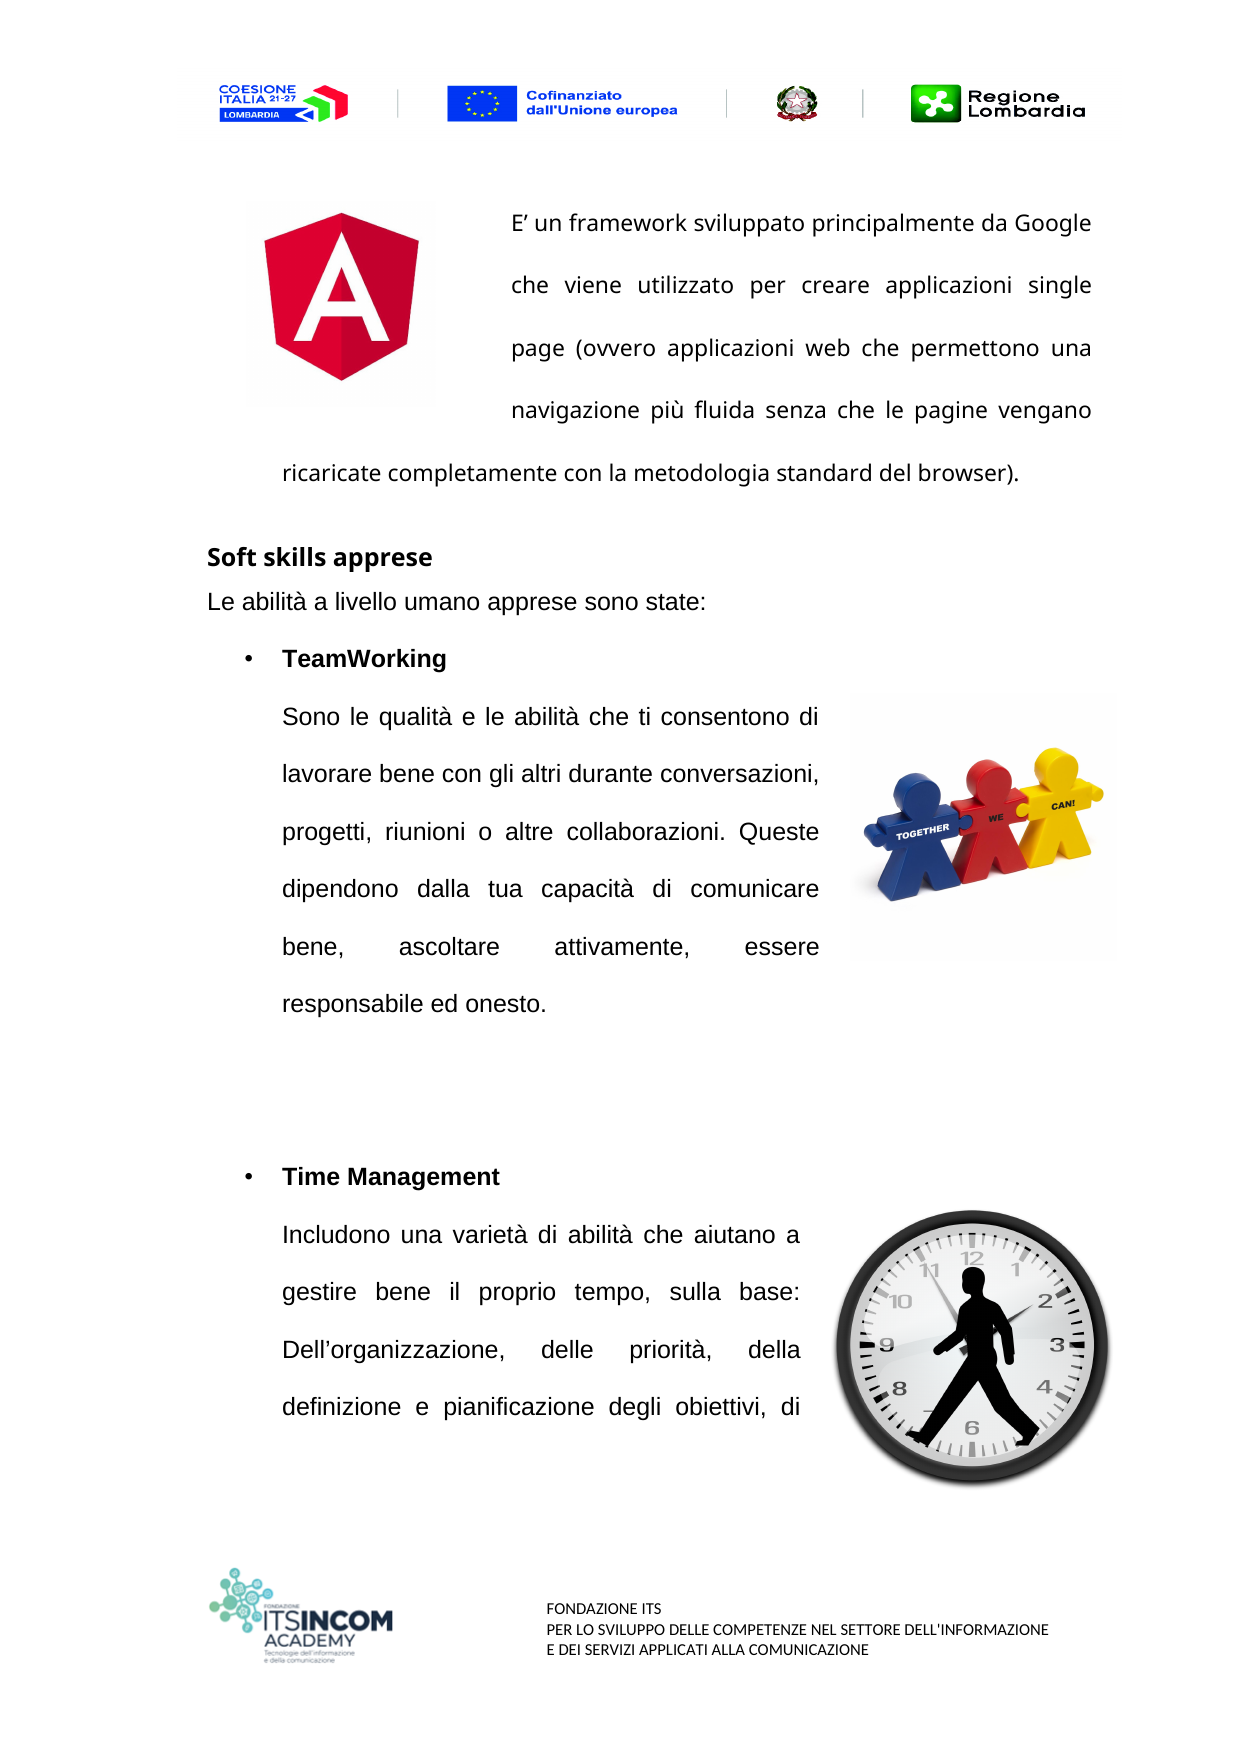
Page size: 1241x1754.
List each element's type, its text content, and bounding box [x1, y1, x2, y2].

list Includono una varietà di abilità che aiutano a gestire bene il proprio tempo, sulla base: Dell’organizzazione, delle priorità, della definizione e pianificazione degli obiettivi, di [244, 1219, 830, 1421]
list TeamWorking [244, 644, 1092, 673]
subtitle Soft skills apprese [207, 540, 1092, 574]
picture [849, 693, 1117, 961]
list E’ un framework sviluppato principalmente da Google che viene utilizzato per creare applicazioni single page (ovvero applicazioni web che permettono una navigazione più fluida senza che le pagine vengano ricaricate completamente con la metodologia standard del browser). [244, 207, 1092, 488]
picture [206, 1566, 395, 1666]
picture [830, 1208, 1114, 1491]
text Le abilità a livello umano apprese sono state: [207, 587, 1092, 615]
list Sono le qualità e le abilità che ti consentono di lavorare bene con gli altri durante conversazioni, progetti, riunioni o altre collaborazioni. Queste dipendono dalla tua capacità di comunicare bene, ascoltare attivamente, essere responsabile ed onesto. [244, 702, 1092, 1018]
picture [245, 201, 436, 407]
list Time Management [244, 1162, 1092, 1191]
picture [177, 67, 1122, 141]
